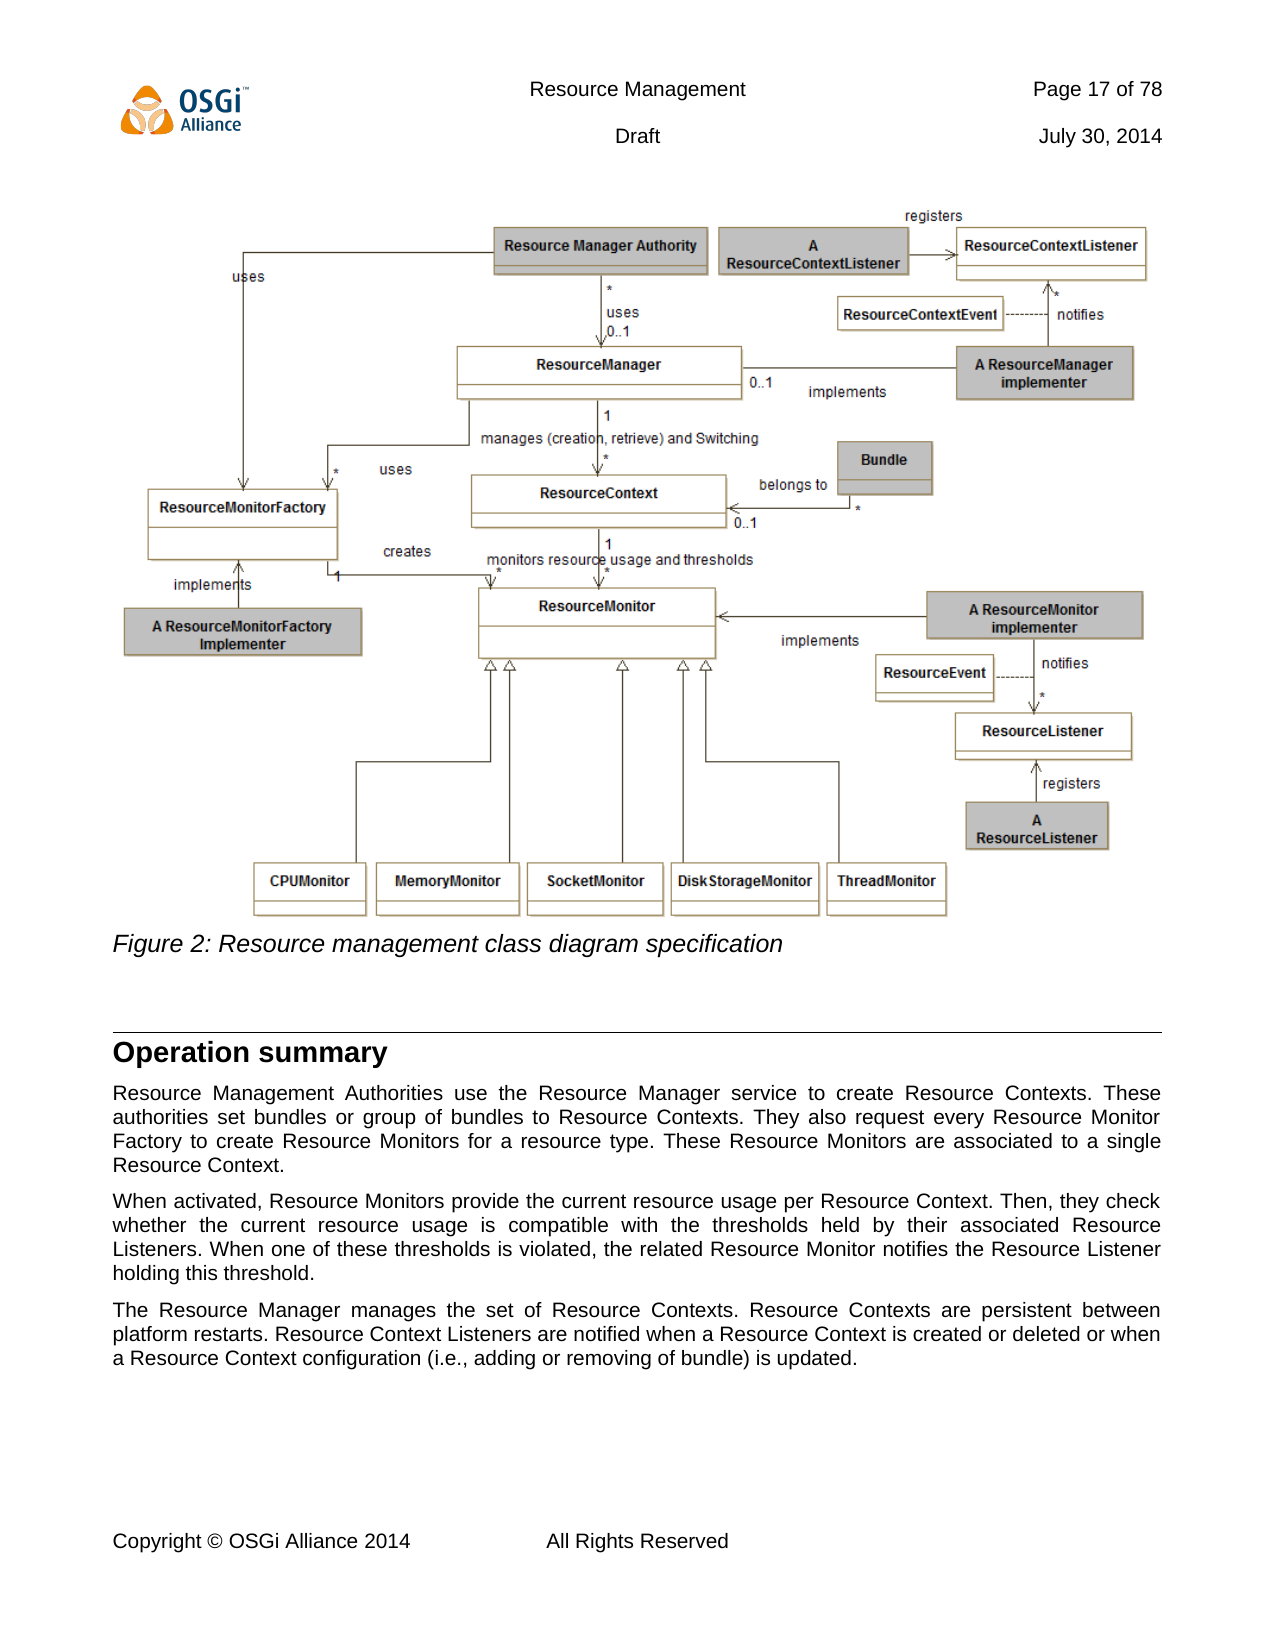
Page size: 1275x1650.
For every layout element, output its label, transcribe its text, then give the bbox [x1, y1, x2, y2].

subtitle Operation summary [112, 1033, 1162, 1068]
picture [113, 78, 257, 142]
picture [112, 184, 1163, 929]
text Figure 2: Resource management class diagram specification [112, 929, 1162, 957]
text When activated, Resource Monitors provide the current resource usage per Resource Context. Then, they check whether the current resource usage is compatible with the thresholds held by their associated Resource Listeners. When one of these thresholds is violated, the related Resource Monitor notifies the Resource Listener holding this threshold. [112, 1189, 1162, 1285]
text The Resource Manager manages the set of Resource Contexts. Resource Contexts are persistent between platform restarts. Resource Context Listeners are notified when a Resource Context is created or deleted or when a Resource Context configuration (i.e., adding or removing of bundle) is updated. [112, 1297, 1162, 1369]
text Resource Management Authorities use the Resource Manager service to create Resource Contexts. These authorities set bundles or group of bundles to Resource Contexts. They also request every Resource Monitor Factory to create Resource Monitors for a resource type. These Resource Monitors are associated to a single Resource Context. [112, 1081, 1162, 1177]
